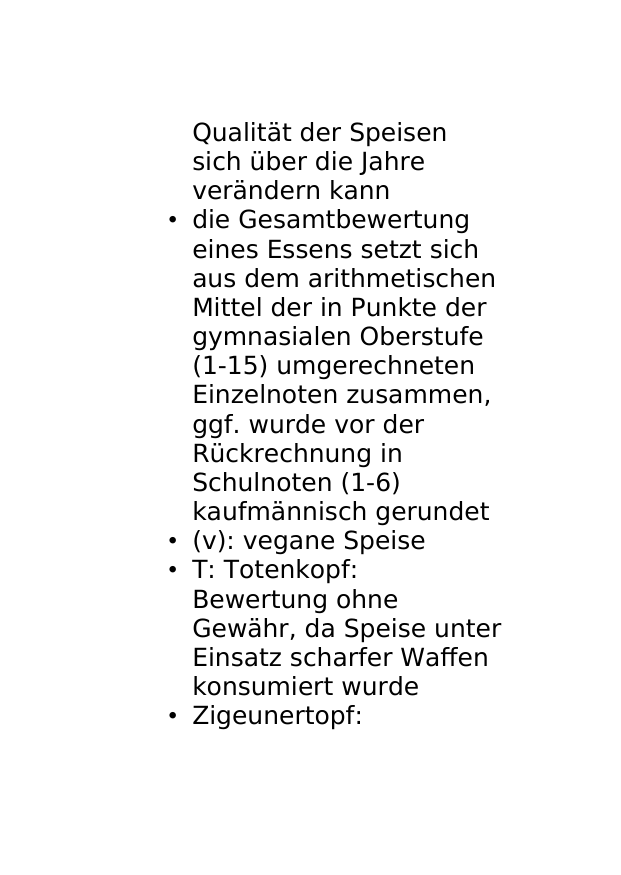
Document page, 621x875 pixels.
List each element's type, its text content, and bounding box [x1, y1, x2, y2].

list T: Totenkopf: Bewertung ohne Gewähr, da Speise unter Einsatz scharfer Waffen konsumiert wurde [177, 556, 502, 701]
list Zigeunertopf: [177, 701, 502, 731]
list die Gesamtbewertung eines Essens setzt sich aus dem arithmetischen Mittel der in Punkte der gymnasialen Oberstufe (1-15) umgerechneten Einzelnoten zusammen, ggf. wurde vor der Rückrechnung in Schulnoten (1-6) kaufmännisch gerundet [177, 206, 502, 526]
list (v): vegane Speise [177, 526, 502, 556]
list Qualität der Speisen sich über die Jahre verändern kann [177, 118, 502, 206]
